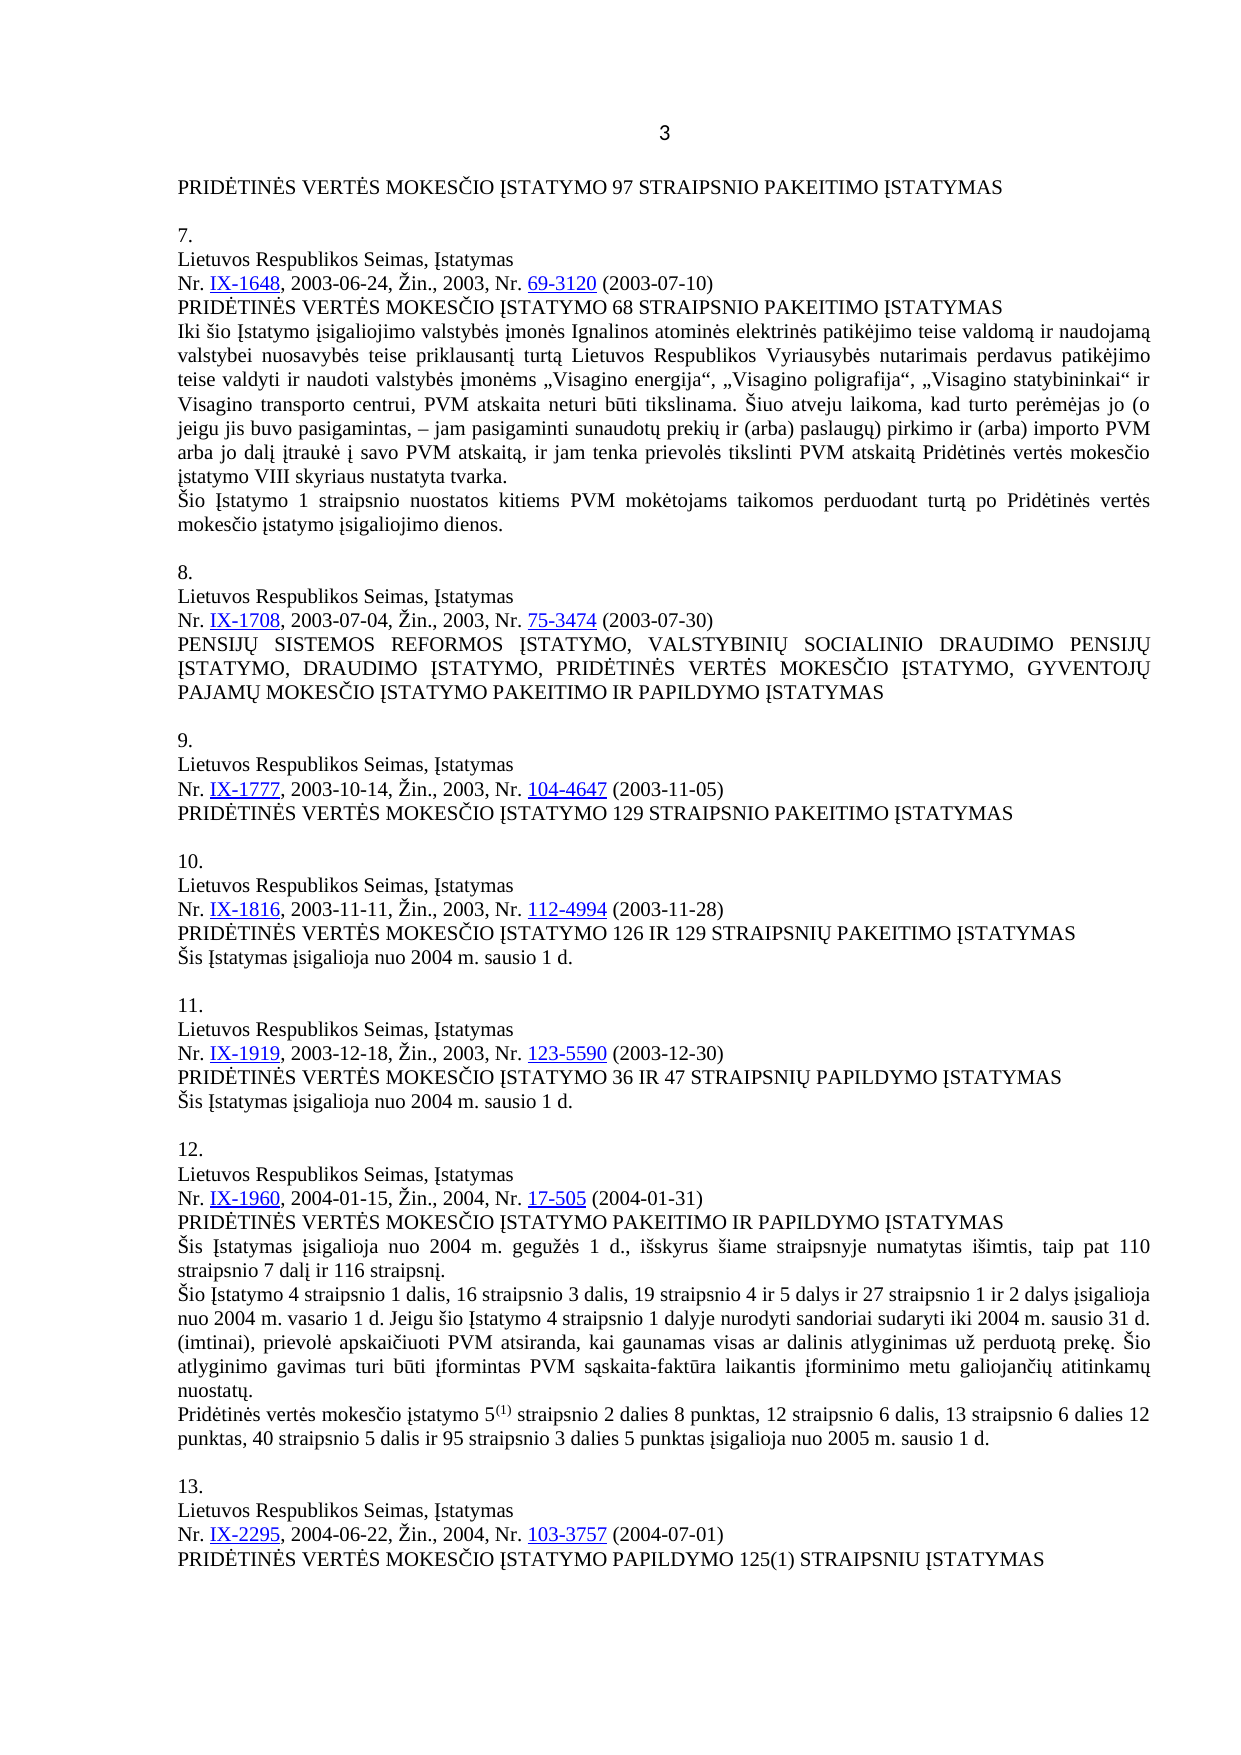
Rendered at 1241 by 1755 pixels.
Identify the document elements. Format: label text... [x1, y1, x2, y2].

text PRIDĖTINĖS VERTĖS MOKESČIO ĮSTATYMO 68 STRAIPSNIO PAKEITIMO ĮSTATYMAS [177, 295, 1152, 319]
text PENSIJŲ SISTEMOS REFORMOS ĮSTATYMO, VALSTYBINIŲ SOCIALINIO DRAUDIMO PENSIJŲ ĮSTATYMO, DRAUDIMO ĮSTATYMO, PRIDĖTINĖS VERTĖS MOKESČIO ĮSTATYMO, GYVENTOJŲ PAJAMŲ MOKESČIO ĮSTATYMO PAKEITIMO IR PAPILDYMO ĮSTATYMAS [177, 632, 1152, 704]
text PRIDĖTINĖS VERTĖS MOKESČIO ĮSTATYMO 129 STRAIPSNIO PAKEITIMO ĮSTATYMAS [177, 801, 1152, 824]
text Šis Įstatymas įsigalioja nuo 2004 m. gegužės 1 d., išskyrus šiame straipsnyje numatytas išimtis, taip pat 110 straipsnio 7 dalį ir 116 straipsnį. [177, 1234, 1152, 1282]
text Lietuvos Respublikos Seimas, Įstatymas [177, 1161, 1152, 1186]
text Lietuvos Respublikos Seimas, Įstatymas [177, 584, 1152, 608]
text Šio Įstatymo 1 straipsnio nuostatos kitiems PVM mokėtojams taikomos perduodant turtą po Pridėtinės vertės mokesčio įstatymo įsigaliojimo dienos. [177, 488, 1152, 536]
text PRIDĖTINĖS VERTĖS MOKESČIO ĮSTATYMO 97 STRAIPSNIO PAKEITIMO ĮSTATYMAS [177, 175, 1152, 199]
text 7. [177, 223, 1152, 247]
text PRIDĖTINĖS VERTĖS MOKESČIO ĮSTATYMO PAKEITIMO IR PAPILDYMO ĮSTATYMAS [177, 1209, 1152, 1234]
text Nr. IX-1919, 2003-12-18, Žin., 2003, Nr. 123-5590 (2003-12-30) [177, 1041, 1152, 1065]
text 12. [177, 1137, 1152, 1161]
text Nr. IX-2295, 2004-06-22, Žin., 2004, Nr. 103-3757 (2004-07-01) [177, 1522, 1152, 1546]
text Lietuvos Respublikos Seimas, Įstatymas [177, 873, 1152, 897]
text Nr. IX-1708, 2003-07-04, Žin., 2003, Nr. 75-3474 (2003-07-30) [177, 608, 1152, 632]
text PRIDĖTINĖS VERTĖS MOKESČIO ĮSTATYMO 36 IR 47 STRAIPSNIŲ PAPILDYMO ĮSTATYMAS [177, 1065, 1152, 1089]
text PRIDĖTINĖS VERTĖS MOKESČIO ĮSTATYMO 126 IR 129 STRAIPSNIŲ PAKEITIMO ĮSTATYMAS [177, 921, 1152, 945]
text Lietuvos Respublikos Seimas, Įstatymas [177, 1017, 1152, 1041]
text 11. [177, 993, 1152, 1017]
text Šis Įstatymas įsigalioja nuo 2004 m. sausio 1 d. [177, 1089, 1152, 1113]
text Pridėtinės vertės mokesčio įstatymo 5(1) straipsnio 2 dalies 8 punktas, 12 straipsnio 6 dalis, 13 straipsnio 6 dalies 12 punktas, 40 straipsnio 5 dalis ir 95 straipsnio 3 dalies 5 punktas įsigalioja nuo 2005 m. sausio 1 d. [177, 1402, 1152, 1450]
text Šio Įstatymo 4 straipsnio 1 dalis, 16 straipsnio 3 dalis, 19 straipsnio 4 ir 5 dalys ir 27 straipsnio 1 ir 2 dalys įsigalioja nuo 2004 m. vasario 1 d. Jeigu šio Įstatymo 4 straipsnio 1 dalyje nurodyti sandoriai sudaryti iki 2004 m. sausio 31 d. (imtinai), prievolė apskaičiuoti PVM atsiranda, kai gaunamas visas ar dalinis atlyginimas už perduotą prekę. Šio atlyginimo gavimas turi būti įformintas PVM sąskaita-faktūra laikantis įforminimo metu galiojančių atitinkamų nuostatų. [177, 1282, 1152, 1402]
text PRIDĖTINĖS VERTĖS MOKESČIO ĮSTATYMO PAPILDYMO 125(1) STRAIPSNIU ĮSTATYMAS [177, 1546, 1152, 1571]
text Iki šio Įstatymo įsigaliojimo valstybės įmonės Ignalinos atominės elektrinės patikėjimo teise valdomą ir naudojamą valstybei nuosavybės teise priklausantį turtą Lietuvos Respublikos Vyriausybės nutarimais perdavus patikėjimo teise valdyti ir naudoti valstybės įmonėms „Visagino energija“, „Visagino poligrafija“, „Visagino statybininkai“ ir Visagino transporto centrui, PVM atskaita neturi būti tikslinama. Šiuo atveju laikoma, kad turto perėmėjas jo (o jeigu jis buvo pasigamintas, – jam pasigaminti sunaudotų prekių ir (arba) paslaugų) pirkimo ir (arba) importo PVM arba jo dalį įtraukė į savo PVM atskaitą, ir jam tenka prievolės tikslinti PVM atskaitą Pridėtinės vertės mokesčio įstatymo VIII skyriaus nustatyta tvarka. [177, 319, 1152, 488]
text Lietuvos Respublikos Seimas, Įstatymas [177, 752, 1152, 776]
text 8. [177, 560, 1152, 584]
text 9. [177, 728, 1152, 752]
text Nr. IX-1816, 2003-11-11, Žin., 2003, Nr. 112-4994 (2003-11-28) [177, 897, 1152, 921]
text Nr. IX-1777, 2003-10-14, Žin., 2003, Nr. 104-4647 (2003-11-05) [177, 776, 1152, 801]
text Lietuvos Respublikos Seimas, Įstatymas [177, 247, 1152, 271]
text 10. [177, 849, 1152, 873]
text Nr. IX-1960, 2004-01-15, Žin., 2004, Nr. 17-505 (2004-01-31) [177, 1186, 1152, 1209]
text Lietuvos Respublikos Seimas, Įstatymas [177, 1498, 1152, 1522]
text Nr. IX-1648, 2003-06-24, Žin., 2003, Nr. 69-3120 (2003-07-10) [177, 271, 1152, 295]
text 13. [177, 1474, 1152, 1498]
text Šis Įstatymas įsigalioja nuo 2004 m. sausio 1 d. [177, 945, 1152, 969]
